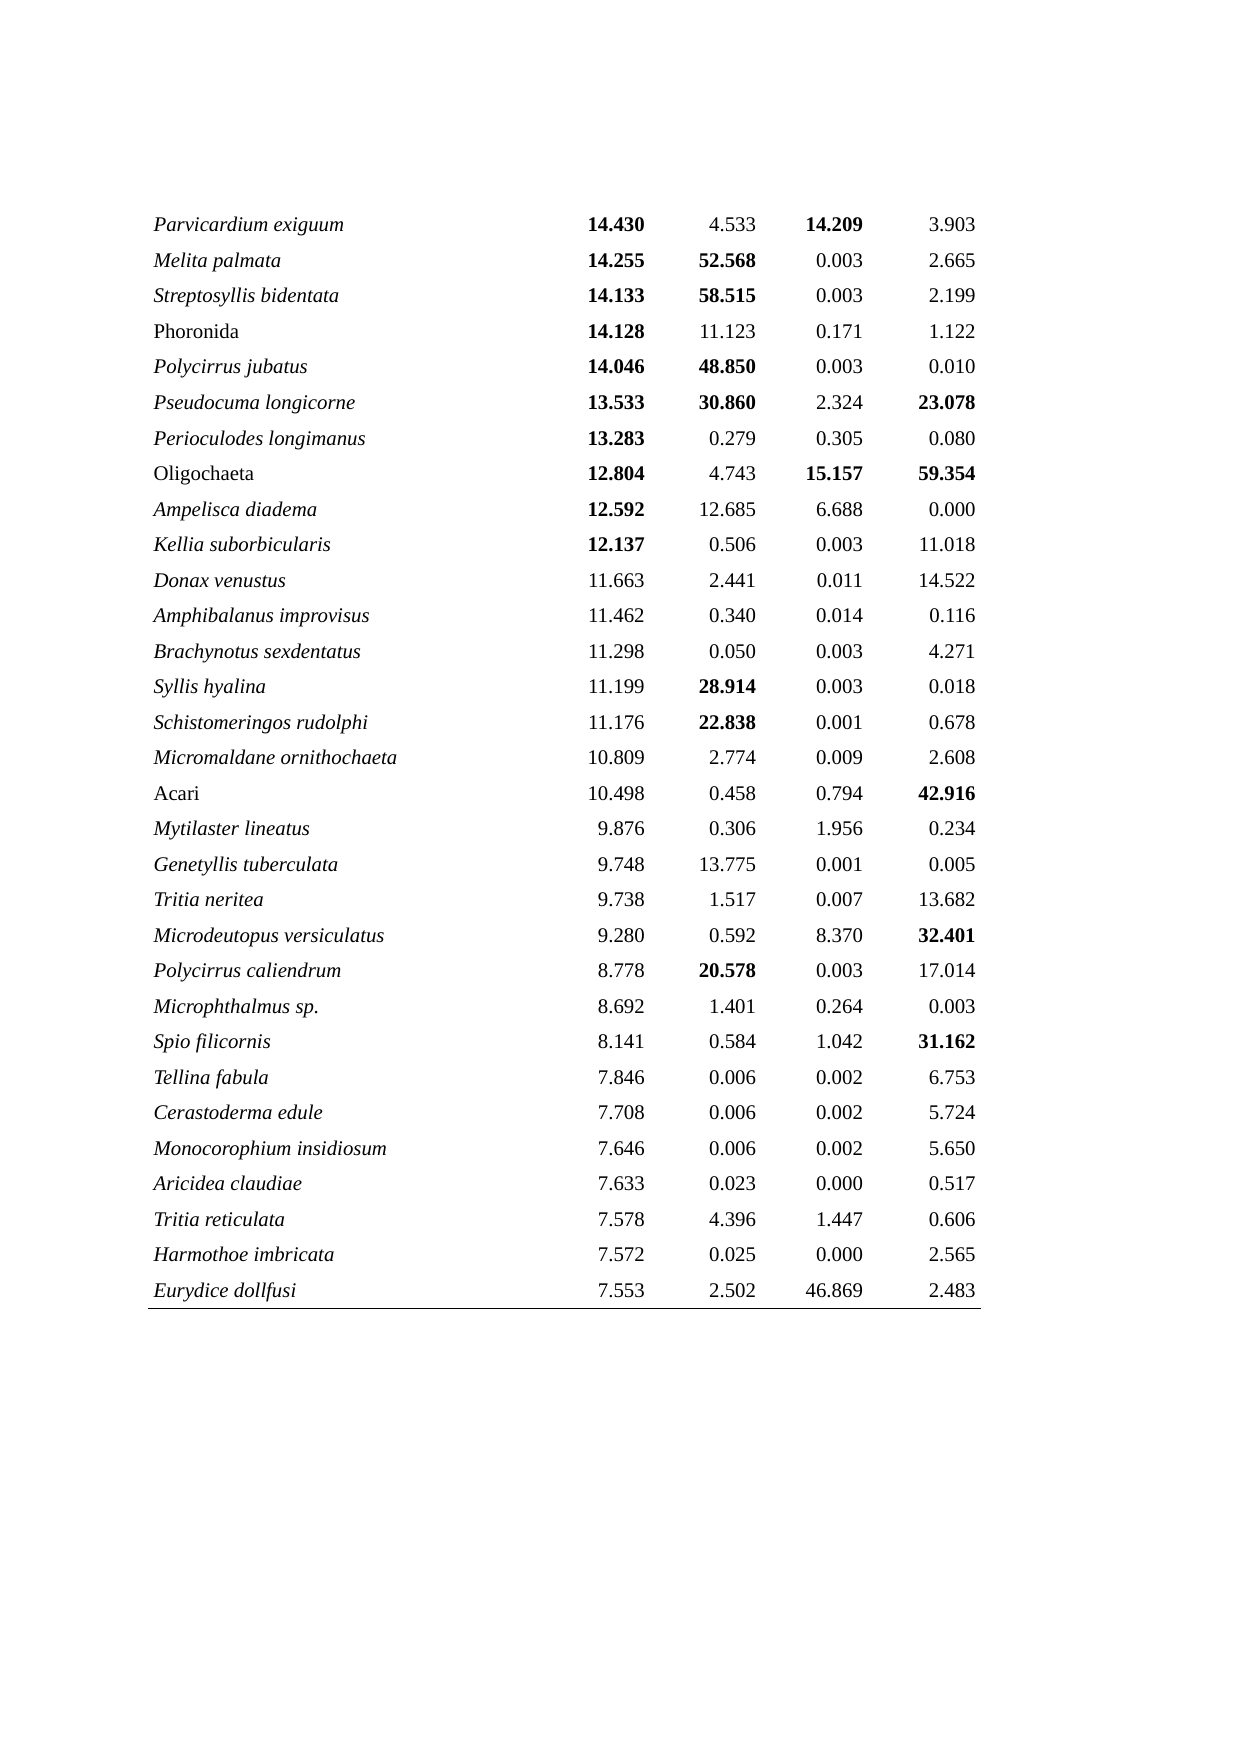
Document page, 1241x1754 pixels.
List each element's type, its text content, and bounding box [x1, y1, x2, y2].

table_cell 2.608 [868, 739, 981, 775]
table_cell 0.517 [868, 1166, 981, 1201]
table_cell Harmothoe imbricata [148, 1237, 532, 1272]
table_cell 0.003 [761, 668, 868, 704]
table_cell 12.685 [650, 491, 761, 526]
table_cell 9.876 [532, 810, 650, 846]
table_cell 1.517 [650, 881, 761, 917]
table_cell 2.502 [650, 1272, 761, 1308]
table_cell 0.003 [761, 526, 868, 562]
table_cell 0.001 [761, 704, 868, 739]
table_cell Polycirrus caliendrum [148, 953, 532, 988]
table_cell Donax venustus [148, 562, 532, 597]
table_cell 0.001 [761, 846, 868, 881]
table_cell 0.458 [650, 775, 761, 810]
table_cell 0.002 [761, 1095, 868, 1130]
table_cell 0.023 [650, 1166, 761, 1201]
table_cell 48.850 [650, 349, 761, 384]
table_cell Genetyllis tuberculata [148, 846, 532, 881]
table_cell 0.794 [761, 775, 868, 810]
table_cell 14.128 [532, 313, 650, 349]
table_cell Amphibalanus improvisus [148, 597, 532, 633]
table_cell 0.010 [868, 349, 981, 384]
table_cell 0.005 [868, 846, 981, 881]
table_cell 12.592 [532, 491, 650, 526]
table_cell 7.846 [532, 1059, 650, 1094]
table_cell 0.050 [650, 633, 761, 668]
table_cell 0.340 [650, 597, 761, 633]
table_cell 0.003 [761, 242, 868, 278]
table_cell 6.753 [868, 1059, 981, 1094]
table_cell Tellina fabula [148, 1059, 532, 1094]
table_cell 1.042 [761, 1024, 868, 1059]
table_cell 13.775 [650, 846, 761, 881]
table_cell 59.354 [868, 455, 981, 491]
table_cell 0.002 [761, 1130, 868, 1166]
table_cell 0.000 [761, 1237, 868, 1272]
table_cell 0.264 [761, 988, 868, 1023]
table_cell Aricidea claudiae [148, 1166, 532, 1201]
table_cell 0.000 [868, 491, 981, 526]
table_cell Brachynotus sexdentatus [148, 633, 532, 668]
table_cell 10.809 [532, 739, 650, 775]
table_cell 0.171 [761, 313, 868, 349]
table_cell 20.578 [650, 953, 761, 988]
table_cell 30.860 [650, 384, 761, 420]
table_cell 1.401 [650, 988, 761, 1023]
table_cell Micromaldane ornithochaeta [148, 739, 532, 775]
table_cell Acari [148, 775, 532, 810]
table_cell 10.498 [532, 775, 650, 810]
table_cell Schistomeringos rudolphi [148, 704, 532, 739]
table_cell 0.009 [761, 739, 868, 775]
table_cell Eurydice dollfusi [148, 1272, 532, 1308]
table_cell 8.778 [532, 953, 650, 988]
table_cell 2.199 [868, 278, 981, 313]
table_cell 14.430 [532, 207, 650, 242]
table_cell 9.738 [532, 881, 650, 917]
table_cell Tritia neritea [148, 881, 532, 917]
table_cell 11.199 [532, 668, 650, 704]
table_cell Monocorophium insidiosum [148, 1130, 532, 1166]
table_cell 0.014 [761, 597, 868, 633]
table_cell 0.306 [650, 810, 761, 846]
table_cell Microphthalmus sp. [148, 988, 532, 1023]
table_cell 0.003 [761, 633, 868, 668]
table_cell 12.804 [532, 455, 650, 491]
table_cell Oligochaeta [148, 455, 532, 491]
table_cell 0.006 [650, 1059, 761, 1094]
table_cell 46.869 [761, 1272, 868, 1308]
table_cell 42.916 [868, 775, 981, 810]
table_cell 8.141 [532, 1024, 650, 1059]
table_cell 0.003 [868, 988, 981, 1023]
table_cell 0.003 [761, 953, 868, 988]
table_cell 11.462 [532, 597, 650, 633]
table_cell 0.006 [650, 1095, 761, 1130]
table_cell Kellia suborbicularis [148, 526, 532, 562]
table_cell 11.663 [532, 562, 650, 597]
table_cell 1.447 [761, 1201, 868, 1237]
table_cell 58.515 [650, 278, 761, 313]
table_cell 23.078 [868, 384, 981, 420]
table_cell 0.003 [761, 278, 868, 313]
table_cell 0.584 [650, 1024, 761, 1059]
table_cell 2.565 [868, 1237, 981, 1272]
table_cell Phoronida [148, 313, 532, 349]
table_cell 32.401 [868, 917, 981, 952]
table_cell 7.646 [532, 1130, 650, 1166]
table_cell 2.774 [650, 739, 761, 775]
table_cell 0.506 [650, 526, 761, 562]
table_cell Streptosyllis bidentata [148, 278, 532, 313]
table_cell 0.007 [761, 881, 868, 917]
table_cell 31.162 [868, 1024, 981, 1059]
table_cell 9.280 [532, 917, 650, 952]
table_cell 7.708 [532, 1095, 650, 1130]
table_cell 11.298 [532, 633, 650, 668]
table_cell 0.678 [868, 704, 981, 739]
table_cell 22.838 [650, 704, 761, 739]
table_cell 4.533 [650, 207, 761, 242]
table_cell Microdeutopus versiculatus [148, 917, 532, 952]
table_cell 3.903 [868, 207, 981, 242]
table_cell 28.914 [650, 668, 761, 704]
table_cell 11.018 [868, 526, 981, 562]
table_cell 4.743 [650, 455, 761, 491]
table_cell 8.370 [761, 917, 868, 952]
table_cell 0.011 [761, 562, 868, 597]
table_cell 0.003 [761, 349, 868, 384]
table_cell 17.014 [868, 953, 981, 988]
table_cell 0.592 [650, 917, 761, 952]
table_cell 2.665 [868, 242, 981, 278]
table_cell 7.572 [532, 1237, 650, 1272]
table_cell 5.650 [868, 1130, 981, 1166]
table_cell Syllis hyalina [148, 668, 532, 704]
table_cell 1.122 [868, 313, 981, 349]
table_cell Ampelisca diadema [148, 491, 532, 526]
table_cell 2.324 [761, 384, 868, 420]
table_cell 4.396 [650, 1201, 761, 1237]
table_cell 7.553 [532, 1272, 650, 1308]
table_cell 0.606 [868, 1201, 981, 1237]
table_cell 0.018 [868, 668, 981, 704]
table_cell 12.137 [532, 526, 650, 562]
table_cell 15.157 [761, 455, 868, 491]
table_cell 0.002 [761, 1059, 868, 1094]
table_cell 52.568 [650, 242, 761, 278]
table_cell Spio filicornis [148, 1024, 532, 1059]
table_cell Perioculodes longimanus [148, 420, 532, 455]
table_cell 14.046 [532, 349, 650, 384]
table_cell 11.176 [532, 704, 650, 739]
table_cell Tritia reticulata [148, 1201, 532, 1237]
table_cell 0.116 [868, 597, 981, 633]
table_cell 0.305 [761, 420, 868, 455]
table_cell 14.209 [761, 207, 868, 242]
table_cell 1.956 [761, 810, 868, 846]
table_cell 8.692 [532, 988, 650, 1023]
table_cell Polycirrus jubatus [148, 349, 532, 384]
table_cell Parvicardium exiguum [148, 207, 532, 242]
table_cell 14.133 [532, 278, 650, 313]
table_cell Cerastoderma edule [148, 1095, 532, 1130]
table_cell 0.234 [868, 810, 981, 846]
table_cell 14.255 [532, 242, 650, 278]
table_cell 2.483 [868, 1272, 981, 1308]
table_cell 9.748 [532, 846, 650, 881]
table_cell 7.578 [532, 1201, 650, 1237]
table_cell 14.522 [868, 562, 981, 597]
table_cell 11.123 [650, 313, 761, 349]
table_cell 7.633 [532, 1166, 650, 1201]
table_cell 0.080 [868, 420, 981, 455]
table_cell 0.279 [650, 420, 761, 455]
table_cell 0.006 [650, 1130, 761, 1166]
table_cell 4.271 [868, 633, 981, 668]
table_cell 13.283 [532, 420, 650, 455]
table_cell Melita palmata [148, 242, 532, 278]
table_cell 6.688 [761, 491, 868, 526]
table_cell 2.441 [650, 562, 761, 597]
table_cell 13.682 [868, 881, 981, 917]
table_cell Mytilaster lineatus [148, 810, 532, 846]
table_cell Pseudocuma longicorne [148, 384, 532, 420]
table_cell 0.025 [650, 1237, 761, 1272]
table_cell 13.533 [532, 384, 650, 420]
table_cell 5.724 [868, 1095, 981, 1130]
table_cell 0.000 [761, 1166, 868, 1201]
